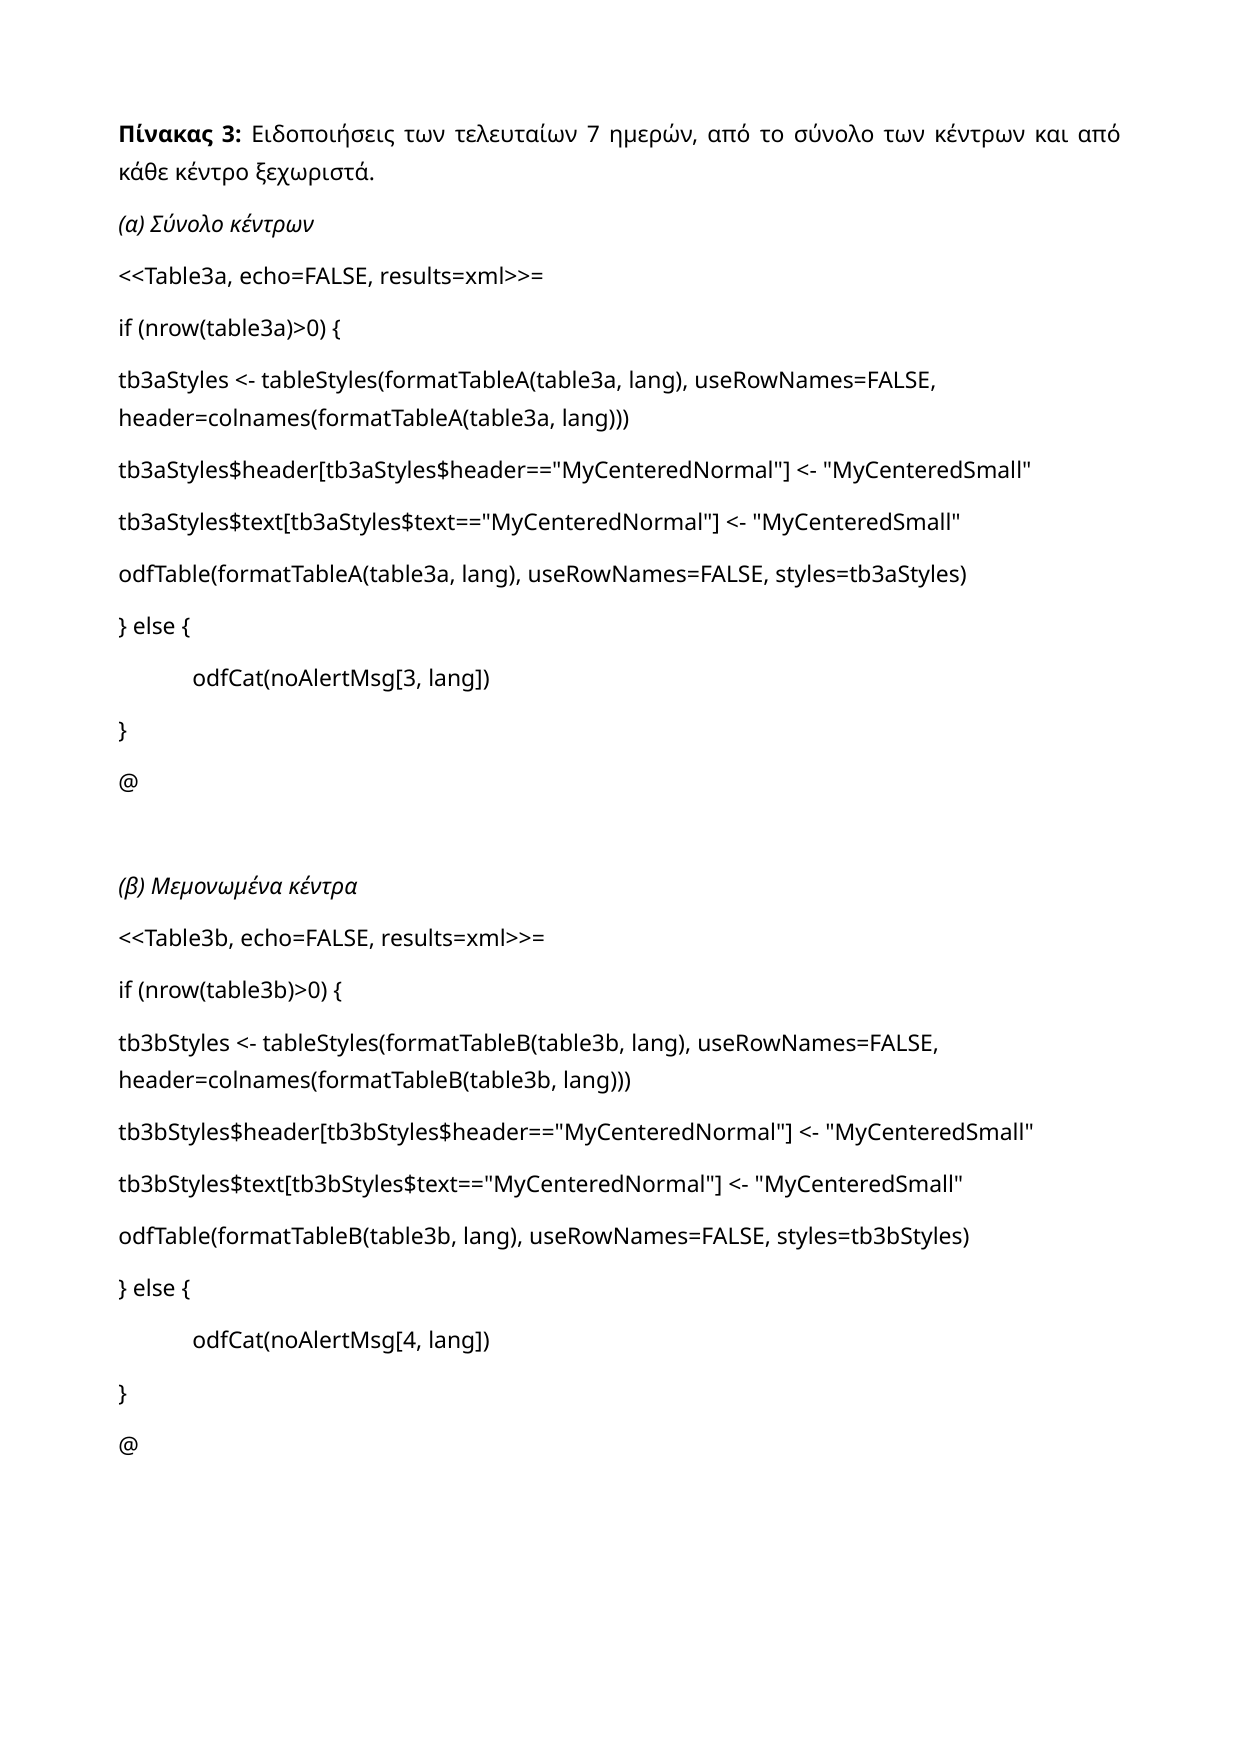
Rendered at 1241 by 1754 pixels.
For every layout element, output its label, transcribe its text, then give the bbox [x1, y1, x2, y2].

text if (nrow(table3a)>0) { [118, 312, 1122, 343]
text <<Table3b, echo=FALSE, results=xml>>= [118, 922, 1122, 953]
text tb3aStyles$text[tb3aStyles$text=="MyCenteredNormal"] <- "MyCenteredSmall" [118, 506, 1122, 537]
text } [118, 714, 1122, 745]
text @ [118, 766, 1122, 797]
text odfTable(formatTableA(table3a, lang), useRowNames=FALSE, styles=tb3aStyles) [118, 558, 1122, 589]
text tb3aStyles <- tableStyles(formatTableA(table3a, lang), useRowNames=FALSE, header=colnames(formatTableA(table3a, lang))) [118, 364, 1122, 433]
text @ [118, 1428, 1122, 1460]
text } else { [118, 1272, 1122, 1303]
text tb3bStyles <- tableStyles(formatTableB(table3b, lang), useRowNames=FALSE, header=colnames(formatTableB(table3b, lang))) [118, 1026, 1122, 1095]
text odfCat(noAlertMsg[4, lang]) [118, 1324, 1122, 1356]
text odfTable(formatTableB(table3b, lang), useRowNames=FALSE, styles=tb3bStyles) [118, 1220, 1122, 1251]
text Πίνακας 3: Ειδοποιήσεις των τελευταίων 7 ημερών, από το σύνολο των κέντρων και από κάθε κέντρο ξεχωριστά. [118, 118, 1122, 187]
text (α) Σύνολο κέντρων [118, 208, 1122, 239]
text } [118, 1376, 1122, 1408]
text if (nrow(table3b)>0) { [118, 974, 1122, 1006]
text } else { [118, 610, 1122, 641]
text tb3bStyles$text[tb3bStyles$text=="MyCenteredNormal"] <- "MyCenteredSmall" [118, 1168, 1122, 1199]
text tb3bStyles$header[tb3bStyles$header=="MyCenteredNormal"] <- "MyCenteredSmall" [118, 1116, 1122, 1147]
text odfCat(noAlertMsg[3, lang]) [118, 662, 1122, 693]
text (β) Μεμονωμένα κέντρα [118, 870, 1122, 901]
text tb3aStyles$header[tb3aStyles$header=="MyCenteredNormal"] <- "MyCenteredSmall" [118, 453, 1122, 485]
text <<Table3a, echo=FALSE, results=xml>>= [118, 260, 1122, 291]
